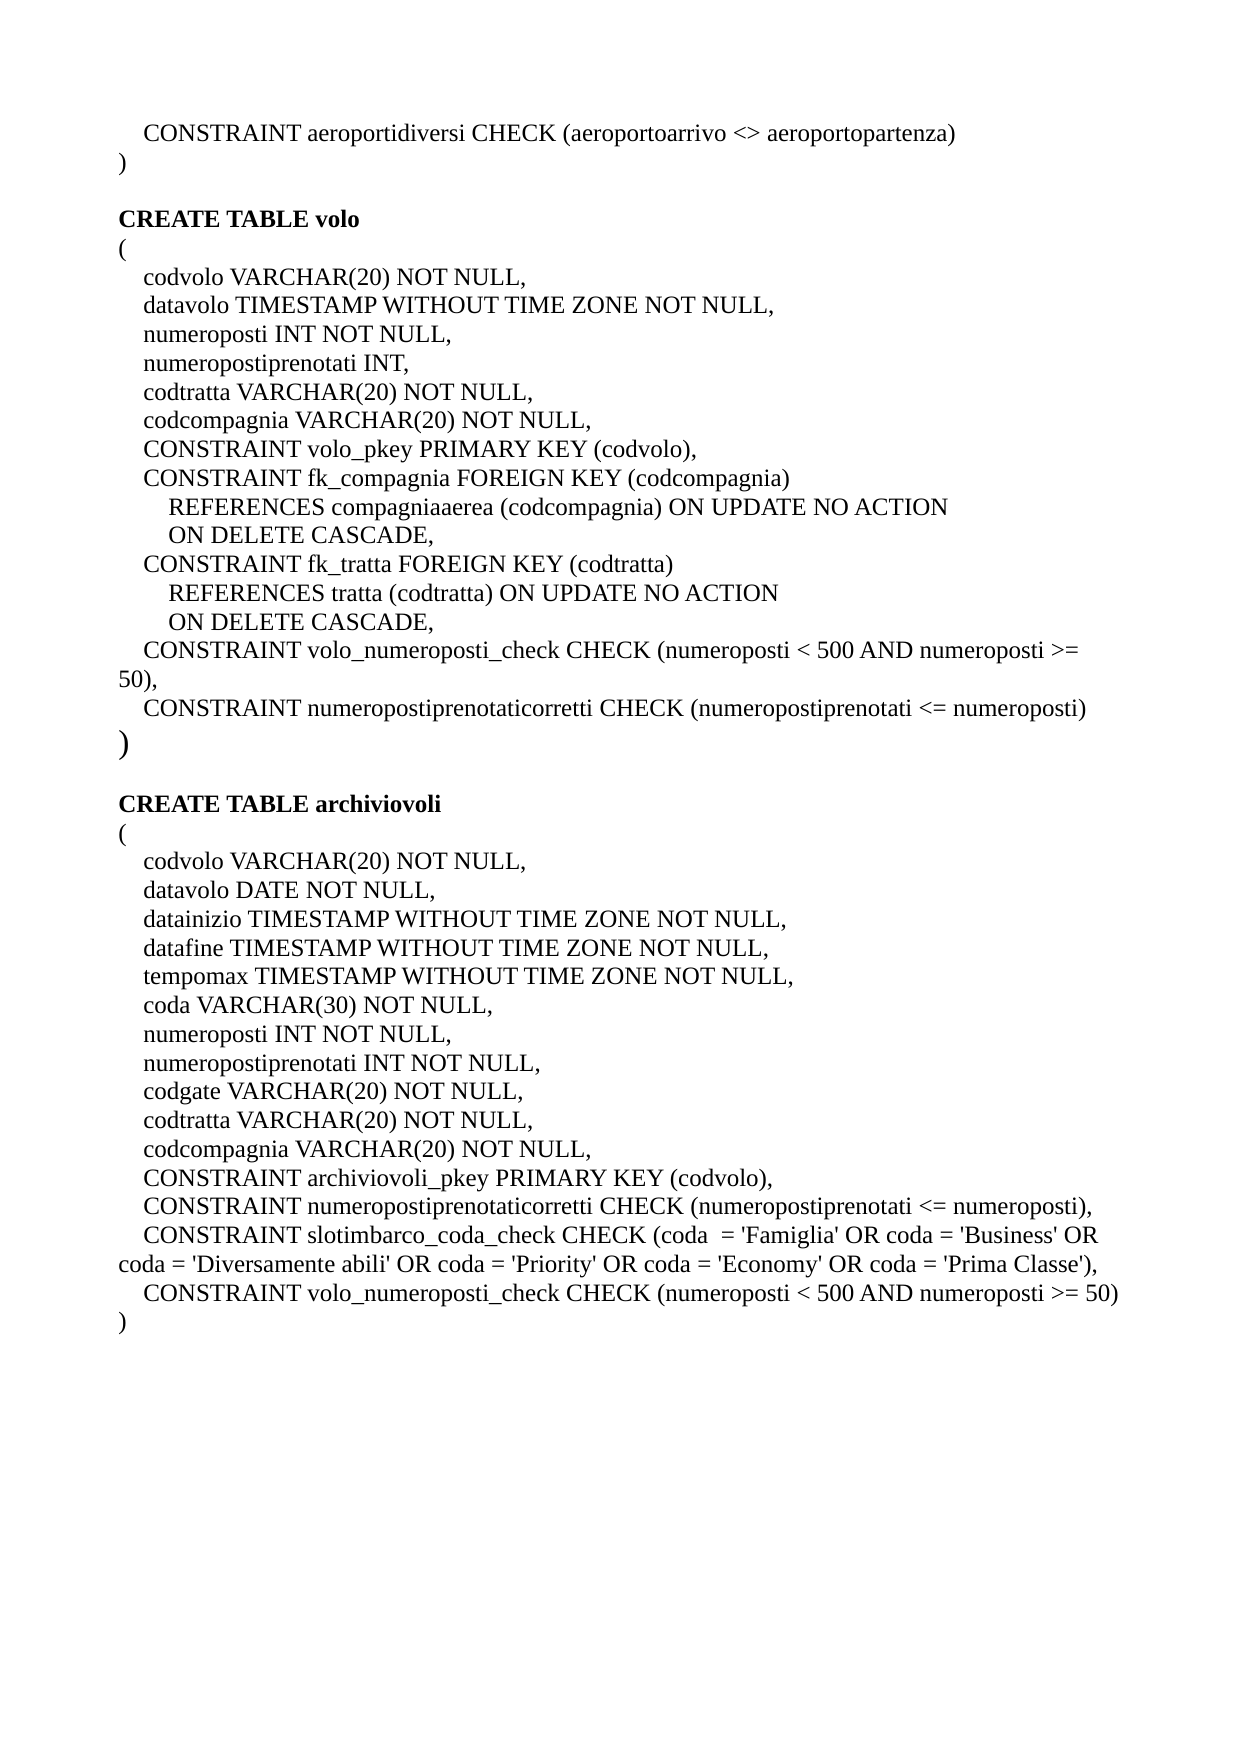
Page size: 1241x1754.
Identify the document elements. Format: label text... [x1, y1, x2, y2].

text CONSTRAINT volo_numeroposti_check CHECK (numeroposti < 500 AND numeroposti >= 50), [118, 636, 1122, 693]
text numeropostiprenotati INT NOT NULL, [118, 1048, 1122, 1076]
text datavolo DATE NOT NULL, [118, 875, 1122, 904]
text numeroposti INT NOT NULL, [118, 319, 1122, 348]
text ( [118, 818, 1122, 846]
text numeropostiprenotati INT, [118, 348, 1122, 377]
text CONSTRAINT archiviovoli_pkey PRIMARY KEY (codvolo), [118, 1163, 1122, 1191]
text CREATE TABLE volo [118, 204, 1122, 233]
text ) [118, 147, 1122, 176]
text codtratta VARCHAR(20) NOT NULL, [118, 377, 1122, 406]
text ) [118, 1306, 1122, 1335]
text CONSTRAINT aeroportidiversi CHECK (aeroportoarrivo <> aeroportopartenza) [118, 118, 1122, 147]
text codcompagnia VARCHAR(20) NOT NULL, [118, 1134, 1122, 1163]
text datafine TIMESTAMP WITHOUT TIME ZONE NOT NULL, [118, 933, 1122, 961]
text CONSTRAINT numeropostiprenotaticorretti CHECK (numeropostiprenotati <= numeroposti), [118, 1191, 1122, 1220]
text codvolo VARCHAR(20) NOT NULL, [118, 846, 1122, 875]
text ) [118, 722, 1122, 760]
text codvolo VARCHAR(20) NOT NULL, [118, 262, 1122, 291]
text numeroposti INT NOT NULL, [118, 1019, 1122, 1048]
text ON DELETE CASCADE, [118, 607, 1122, 636]
text tempomax TIMESTAMP WITHOUT TIME ZONE NOT NULL, [118, 961, 1122, 990]
text CONSTRAINT numeropostiprenotaticorretti CHECK (numeropostiprenotati <= numeroposti) [118, 693, 1122, 722]
text datavolo TIMESTAMP WITHOUT TIME ZONE NOT NULL, [118, 291, 1122, 319]
text ( [118, 233, 1122, 262]
text CREATE TABLE archiviovoli [118, 789, 1122, 818]
text REFERENCES tratta (codtratta) ON UPDATE NO ACTION [118, 578, 1122, 607]
text REFERENCES compagniaaerea (codcompagnia) ON UPDATE NO ACTION [118, 492, 1122, 521]
text datainizio TIMESTAMP WITHOUT TIME ZONE NOT NULL, [118, 904, 1122, 933]
text ON DELETE CASCADE, [118, 521, 1122, 549]
text codtratta VARCHAR(20) NOT NULL, [118, 1105, 1122, 1134]
text CONSTRAINT fk_tratta FOREIGN KEY (codtratta) [118, 549, 1122, 578]
text codcompagnia VARCHAR(20) NOT NULL, [118, 406, 1122, 434]
text CONSTRAINT fk_compagnia FOREIGN KEY (codcompagnia) [118, 463, 1122, 492]
text CONSTRAINT volo_pkey PRIMARY KEY (codvolo), [118, 434, 1122, 463]
text coda VARCHAR(30) NOT NULL, [118, 990, 1122, 1019]
text CONSTRAINT volo_numeroposti_check CHECK (numeroposti < 500 AND numeroposti >= 50) [118, 1278, 1122, 1306]
text codgate VARCHAR(20) NOT NULL, [118, 1076, 1122, 1105]
text CONSTRAINT slotimbarco_coda_check CHECK (coda = 'Famiglia' OR coda = 'Business' OR coda = 'Diversamente abili' OR coda = 'Priority' OR coda = 'Economy' OR coda = 'Prima Classe'), [118, 1220, 1122, 1278]
